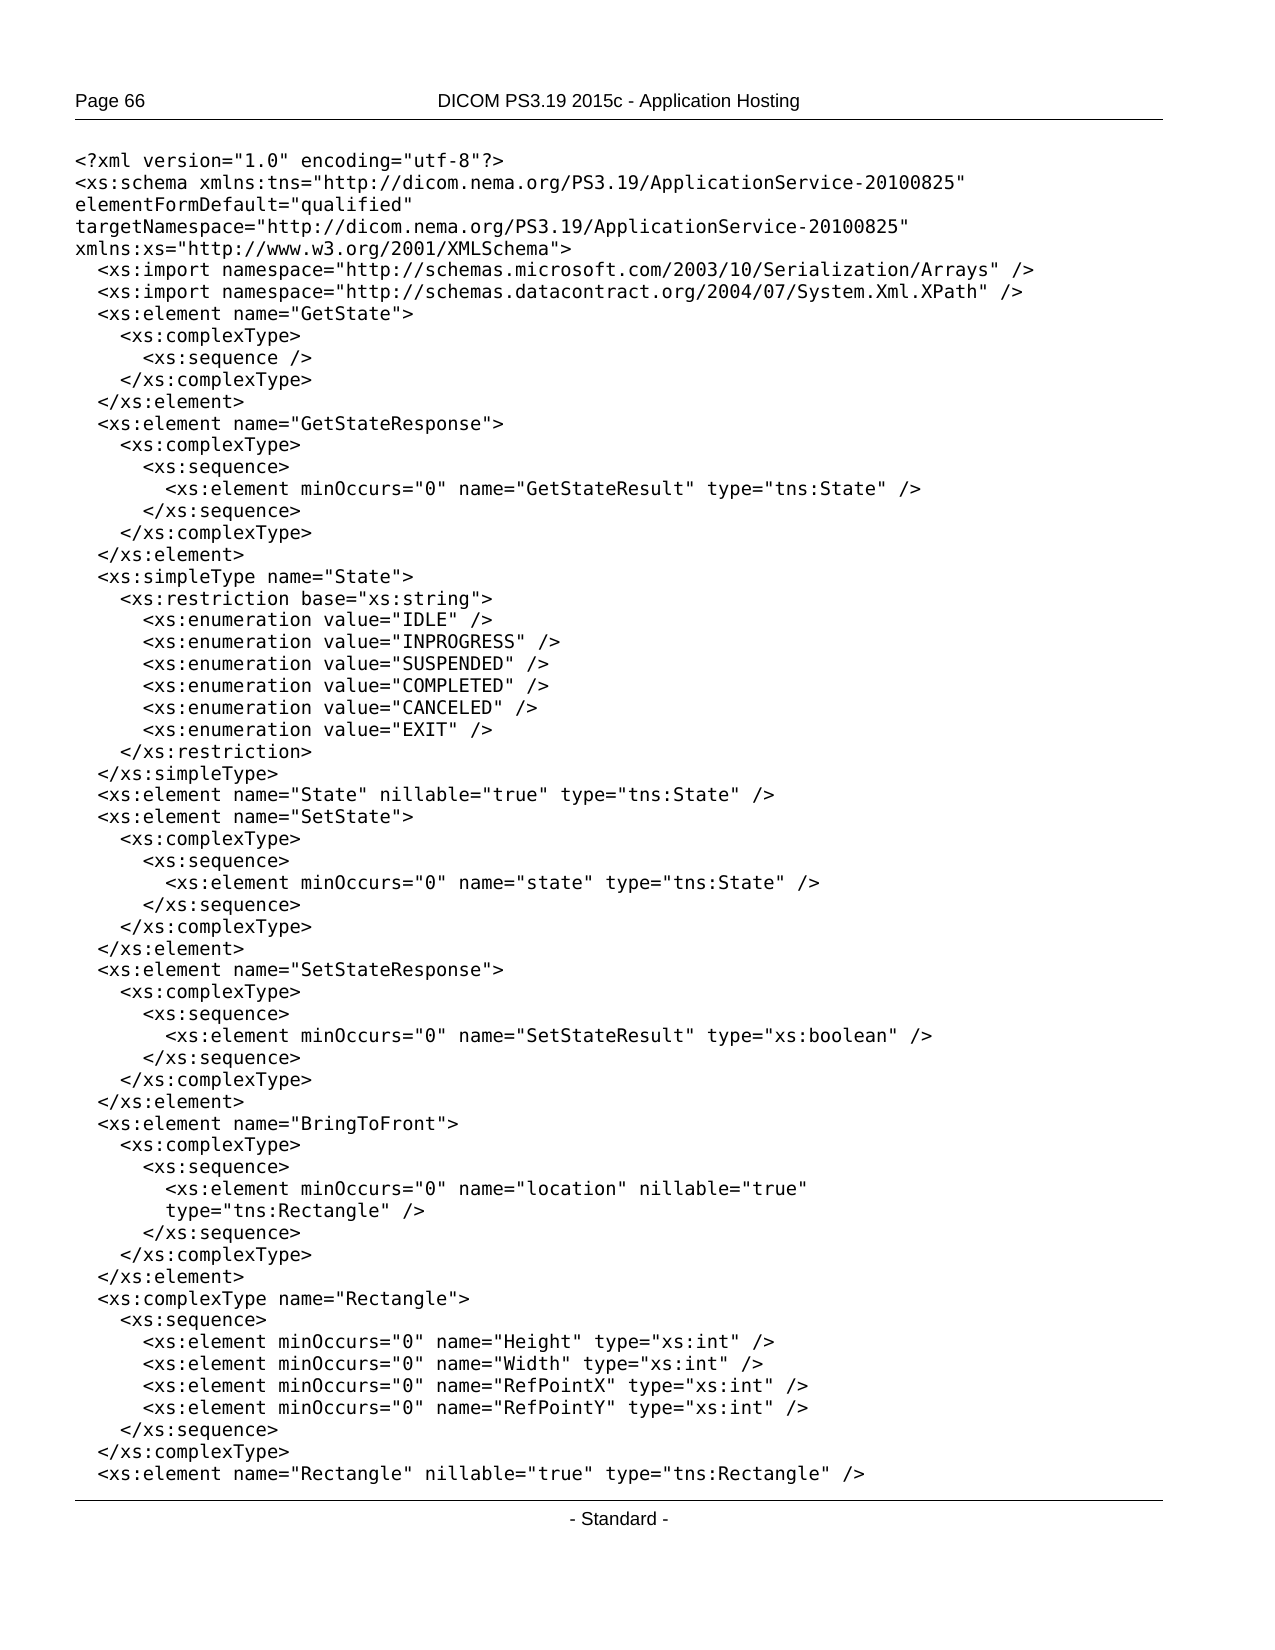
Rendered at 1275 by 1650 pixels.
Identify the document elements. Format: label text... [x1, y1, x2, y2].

text <?xml version="1.0" encoding="utf-8"?> <xs:schema xmlns:tns="http://dicom.nema.org/PS3.19/ApplicationService-20100825" elementFormDefault="qualified" targetNamespace="http://dicom.nema.org/PS3.19/ApplicationService-20100825" xmlns:xs="http://www.w3.org/2001/XMLSchema"> <xs:import namespace="http://schemas.microsoft.com/2003/10/Serialization/Arrays" /> <xs:import namespace="http://schemas.datacontract.org/2004/07/System.Xml.XPath" /> <xs:element name="GetState"> <xs:complexType> <xs:sequence /> </xs:complexType> </xs:element> <xs:element name="GetStateResponse"> <xs:complexType> <xs:sequence> <xs:element minOccurs="0" name="GetStateResult" type="tns:State" /> </xs:sequence> </xs:complexType> </xs:element> <xs:simpleType name="State"> <xs:restriction base="xs:string"> <xs:enumeration value="IDLE" /> <xs:enumeration value="INPROGRESS" /> <xs:enumeration value="SUSPENDED" /> <xs:enumeration value="COMPLETED" /> <xs:enumeration value="CANCELED" /> <xs:enumeration value="EXIT" /> </xs:restriction> </xs:simpleType> <xs:element name="State" nillable="true" type="tns:State" /> <xs:element name="SetState"> <xs:complexType> <xs:sequence> <xs:element minOccurs="0" name="state" type="tns:State" /> </xs:sequence> </xs:complexType> </xs:element> <xs:element name="SetStateResponse"> <xs:complexType> <xs:sequence> <xs:element minOccurs="0" name="SetStateResult" type="xs:boolean" /> </xs:sequence> </xs:complexType> </xs:element> <xs:element name="BringToFront"> <xs:complexType> <xs:sequence> <xs:element minOccurs="0" name="location" nillable="true" type="tns:Rectangle" /> </xs:sequence> </xs:complexType> </xs:element> <xs:complexType name="Rectangle"> <xs:sequence> <xs:element minOccurs="0" name="Height" type="xs:int" /> <xs:element minOccurs="0" name="Width" type="xs:int" /> <xs:element minOccurs="0" name="RefPointX" type="xs:int" /> <xs:element minOccurs="0" name="RefPointY" type="xs:int" /> </xs:sequence> </xs:complexType> <xs:element name="Rectangle" nillable="true" type="tns:Rectangle" /> [75, 150, 1162, 1484]
